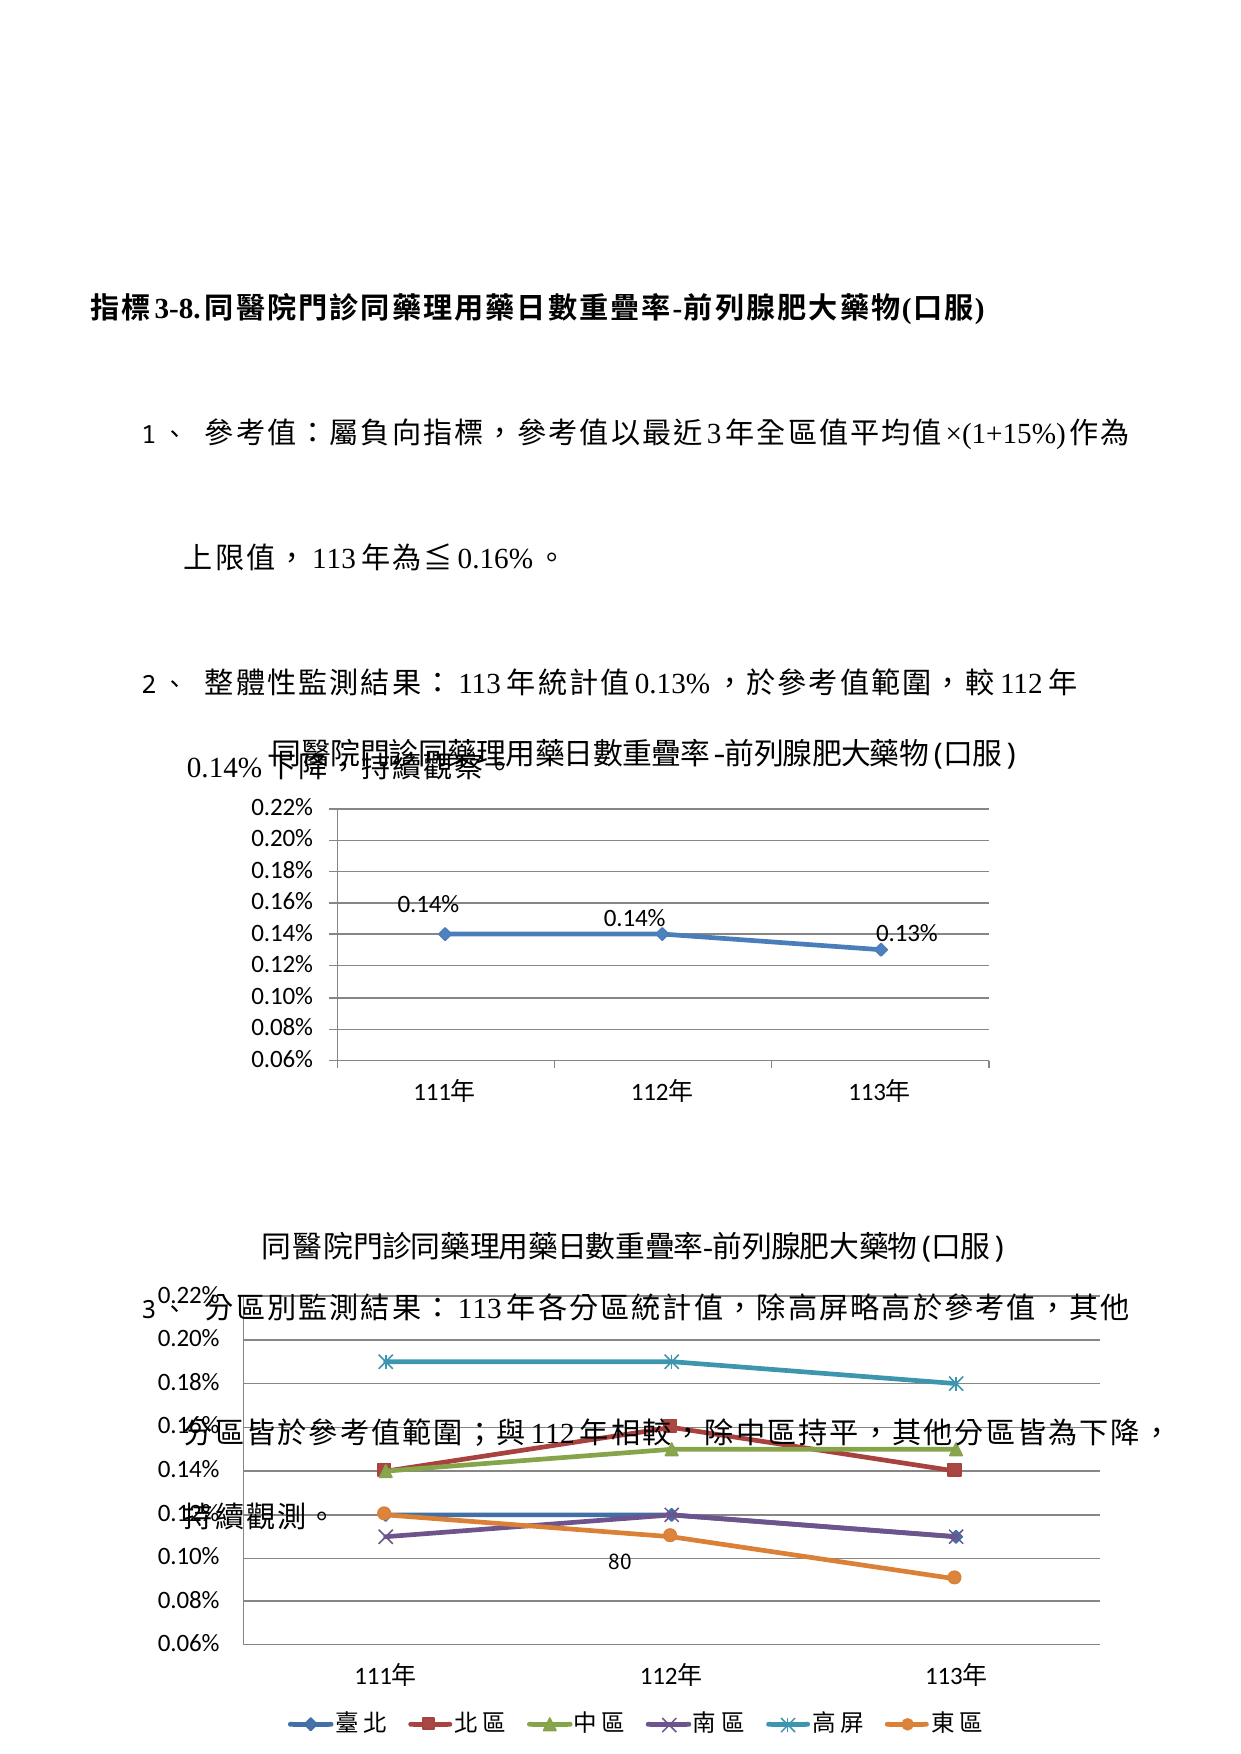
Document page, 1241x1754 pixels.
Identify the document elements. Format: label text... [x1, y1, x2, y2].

list 分區別監測結果：113年各分區統計值，除高屏略高於參考值，其他分區皆於參考值範圍；與112年相較，除中區持平，其他分區皆為下降，持續觀測。 [139, 1223, 1151, 1535]
list 參考值：屬負向指標，參考值以最近3年全區值平均值×(1+15%)作為上限值，113年為≦0.16%。 [139, 348, 1151, 598]
subtitle 指標3-8.同醫院門診同藥理用藥日數重疊率-前列腺肥大藥物(口服) [89, 223, 1151, 348]
list 整體性監測結果：113年統計值0.13%，於參考值範圍，較112年0.14%下降，持續觀察。 [139, 598, 1151, 1223]
